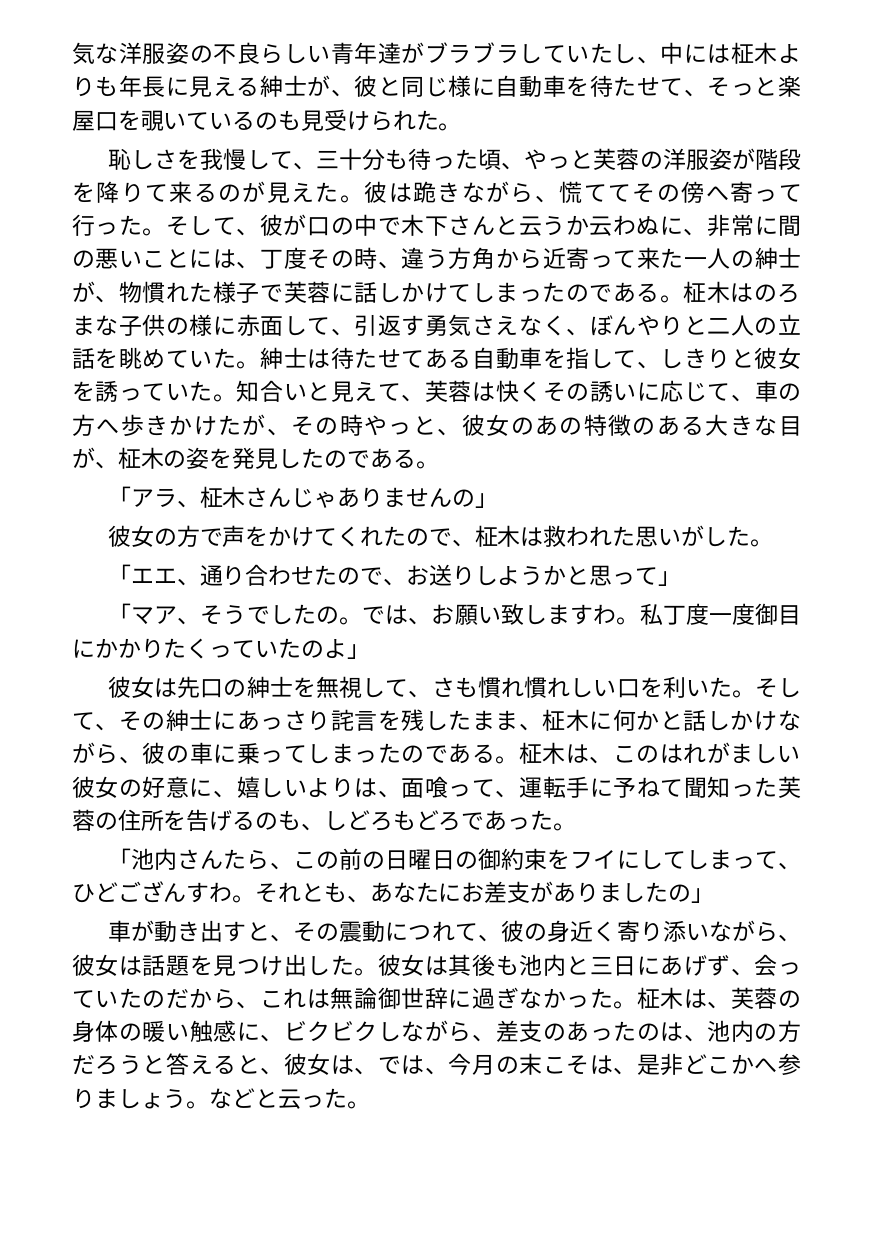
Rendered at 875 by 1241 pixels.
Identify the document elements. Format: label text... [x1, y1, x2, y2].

text 恥しさを我慢して、三十分も待った頃、やっと芙蓉の洋服姿が階段を降りて来るのが見えた。彼は跪きながら、慌ててその傍へ寄って行った。そして、彼が口の中で木下さんと云うか云わぬに、非常に間の悪いことには、丁度その時、違う方角から近寄って来た一人の紳士が、物慣れた様子で芙蓉に話しかけてしまったのである。柾木はのろまな子供の様に赤面して、引返す勇気さえなく、ぼんやりと二人の立話を眺めていた。紳士は待たせてある自動車を指して、しきりと彼女を誘っていた。知合いと見えて、芙蓉は快くその誘いに応じて、車の方へ歩きかけたが、その時やっと、彼女のあの特徴のある大きな目が、柾木の姿を発見したのである。 [72, 142, 802, 474]
text 気な洋服姿の不良らしい青年達がブラブラしていたし、中には柾木よりも年長に見える紳士が、彼と同じ様に自動車を待たせて、そっと楽屋口を覗いているのも見受けられた。 [72, 36, 802, 136]
text 「池内さんたら、この前の日曜日の御約束をフイにしてしまって、ひどござんすわ。それとも、あなたにお差支がありましたの」 [72, 842, 802, 908]
text 「アラ、柾木さんじゃありませんの」 [72, 480, 802, 513]
text 彼女の方で声をかけてくれたので、柾木は救われた思いがした。 [72, 519, 802, 552]
text 「エエ、通り合わせたので、お送りしようかと思って」 [72, 558, 802, 591]
text 車が動き出すと、その震動につれて、彼の身近く寄り添いながら、彼女は話題を見つけ出した。彼女は其後も池内と三日にあげず、会っていたのだから、これは無論御世辞に過ぎなかった。柾木は、芙蓉の身体の暖い触感に、ビクビクしながら、差支のあったのは、池内の方だろうと答えると、彼女は、では、今月の末こそは、是非どこかへ参りましょう。などと云った。 [72, 914, 802, 1114]
text 彼女は先口の紳士を無視して、さも慣れ慣れしい口を利いた。そして、その紳士にあっさり詫言を残したまま、柾木に何かと話しかけながら、彼の車に乗ってしまったのである。柾木は、このはれがましい彼女の好意に、嬉しいよりは、面喰って、運転手に予ねて聞知った芙蓉の住所を告げるのも、しどろもどろであった。 [72, 670, 802, 836]
text 「マア、そうでしたの。では、お願い致しますわ。私丁度一度御目にかかりたくっていたのよ」 [72, 597, 802, 664]
